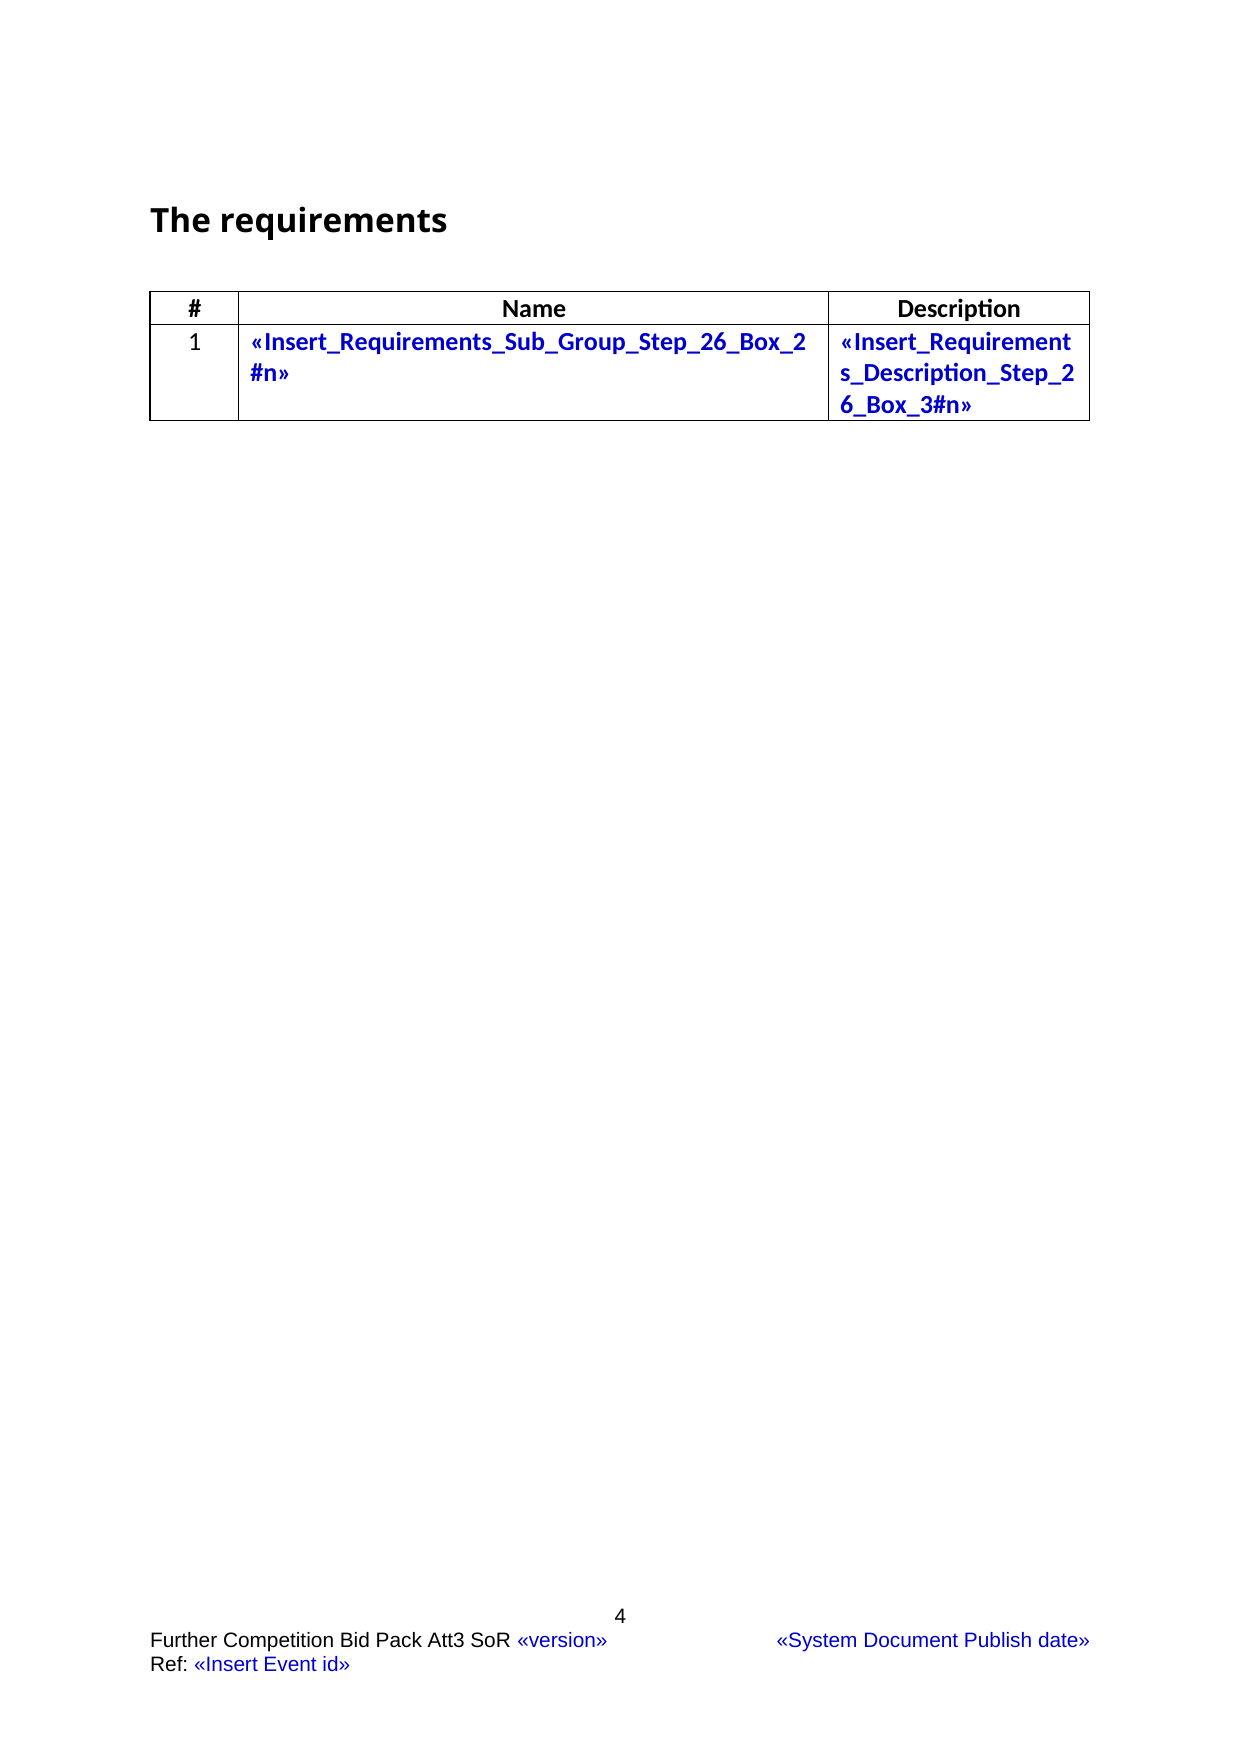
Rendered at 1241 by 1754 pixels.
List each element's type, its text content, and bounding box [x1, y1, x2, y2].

table_header # [151, 292, 238, 323]
table_cell 1 [151, 325, 238, 420]
subtitle The requirements [150, 197, 1090, 242]
table_header Name [239, 292, 828, 323]
table_cell «Insert_Requirements_Description_Step_26_Box_3#n» [829, 325, 1089, 420]
table_cell «Insert_Requirements_Sub_Group_Step_26_Box_2#n» [239, 325, 828, 420]
table_header Description [829, 292, 1089, 323]
